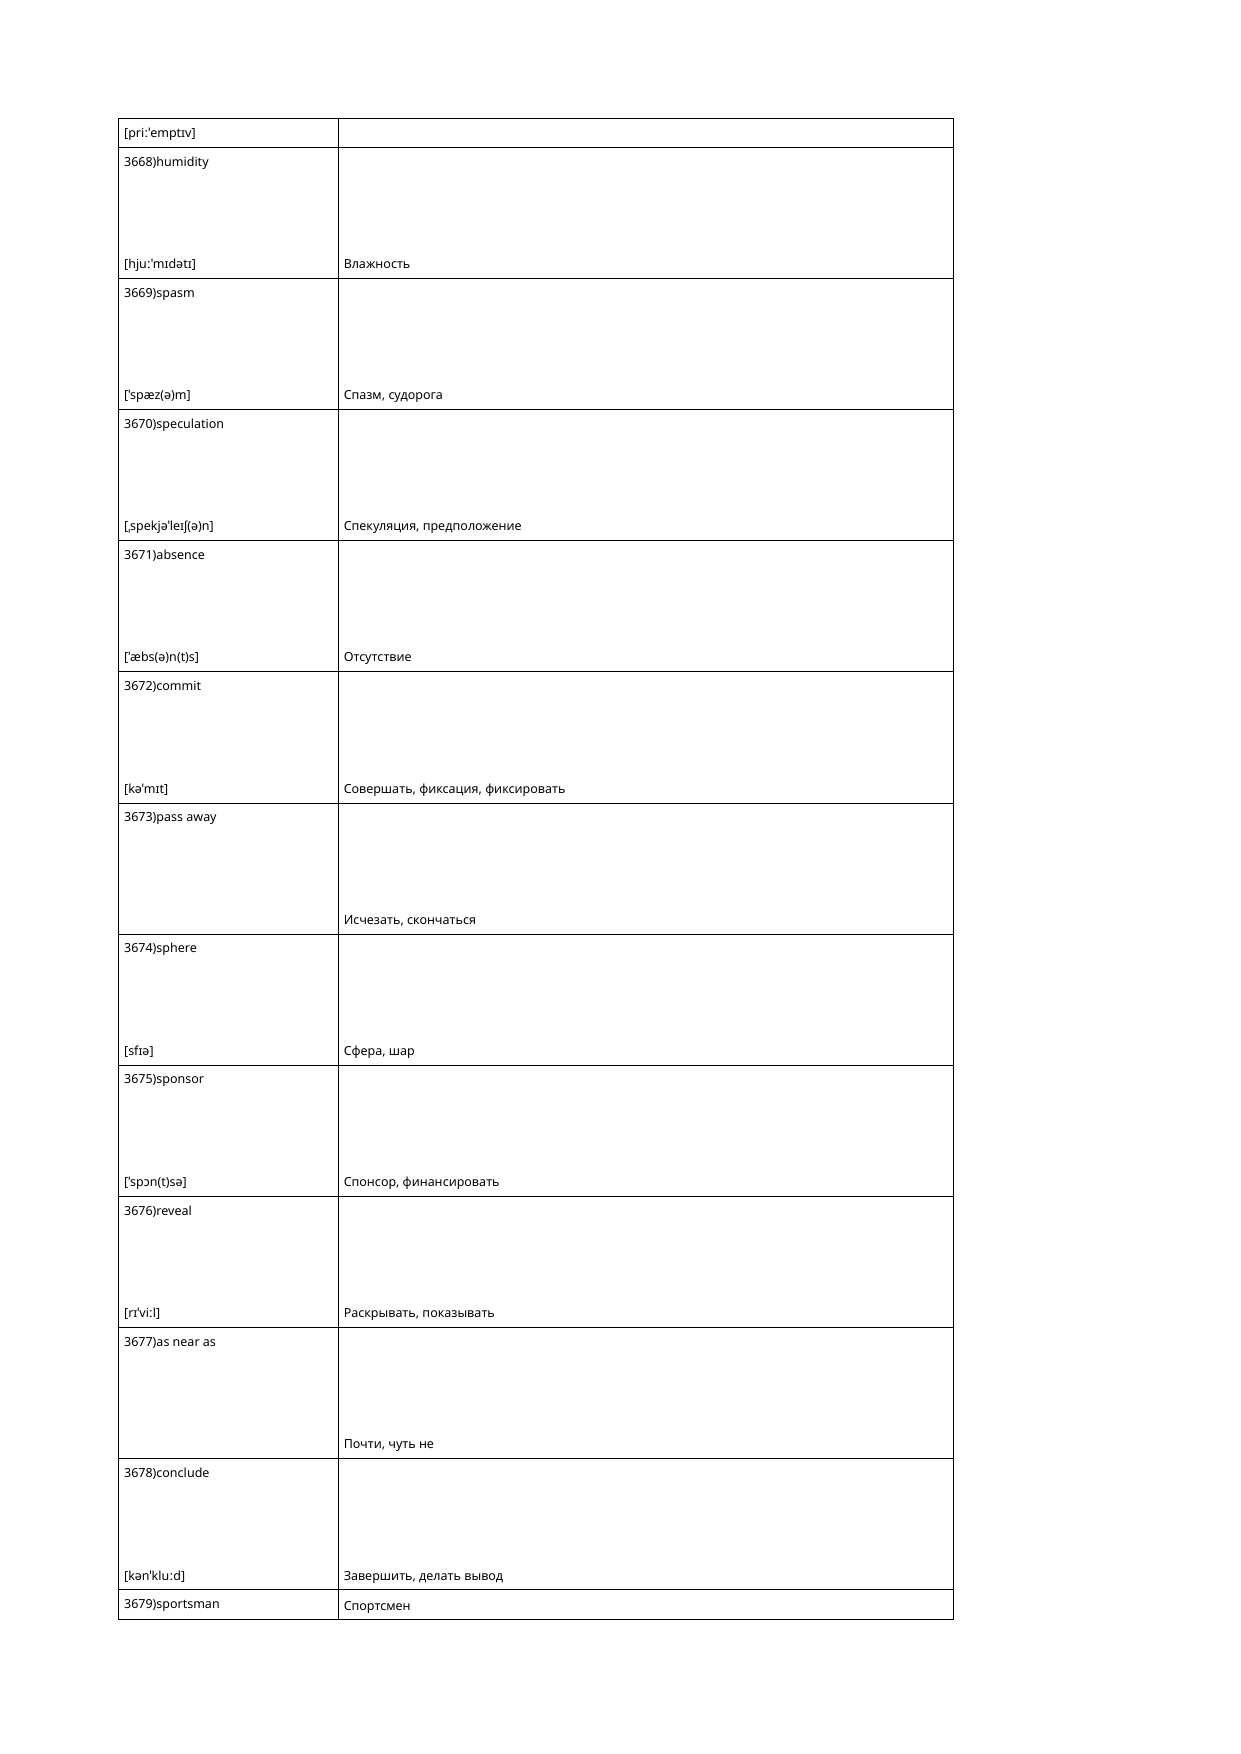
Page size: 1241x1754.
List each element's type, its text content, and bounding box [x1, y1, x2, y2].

table_cell Совершать, фиксация, фиксировать [339, 672, 953, 802]
table_cell 3674)sphere [sfɪə] [119, 935, 338, 1065]
table_cell 3676)reveal [rɪˈviːl] [119, 1197, 338, 1327]
table_cell Спазм, судорога [339, 279, 953, 409]
table_cell Отсутствие [339, 541, 953, 671]
table_cell Спекуляция, предположение [339, 410, 953, 540]
table_cell Спортсмен [339, 1590, 953, 1619]
table_cell Завершить, делать вывод [339, 1459, 953, 1589]
table_cell 3671)absence [ˈæbs(ə)n(t)s] [119, 541, 338, 671]
table_cell 3678)conclude [kənˈkluːd] [119, 1459, 338, 1589]
table_cell 3677)as near as [119, 1328, 338, 1458]
table_cell 3673)pass away [119, 804, 338, 934]
table_cell 3668)humidity [hjuːˈmɪdətɪ] [119, 148, 338, 278]
table_cell Сфера, шар [339, 935, 953, 1065]
table_cell Исчезать, скончаться [339, 804, 953, 934]
table_cell Влажность [339, 148, 953, 278]
table_cell Спонсор, финансировать [339, 1066, 953, 1196]
table_cell Раскрывать, показывать [339, 1197, 953, 1327]
table_cell 3675)sponsor [ˈspɔn(t)sə] [119, 1066, 338, 1196]
table_cell 3670)speculation [ˌspekjəˈleɪʃ(ə)n] [119, 410, 338, 540]
table_cell 3672)commit [kəˈmɪt] [119, 672, 338, 802]
table_cell 3679)sportsman [119, 1590, 338, 1619]
table_cell 3669)spasm [ˈspæz(ə)m] [119, 279, 338, 409]
table_cell [339, 119, 953, 147]
table_cell Почти, чуть не [339, 1328, 953, 1458]
table_cell [priːˈemptɪv] [119, 119, 338, 147]
